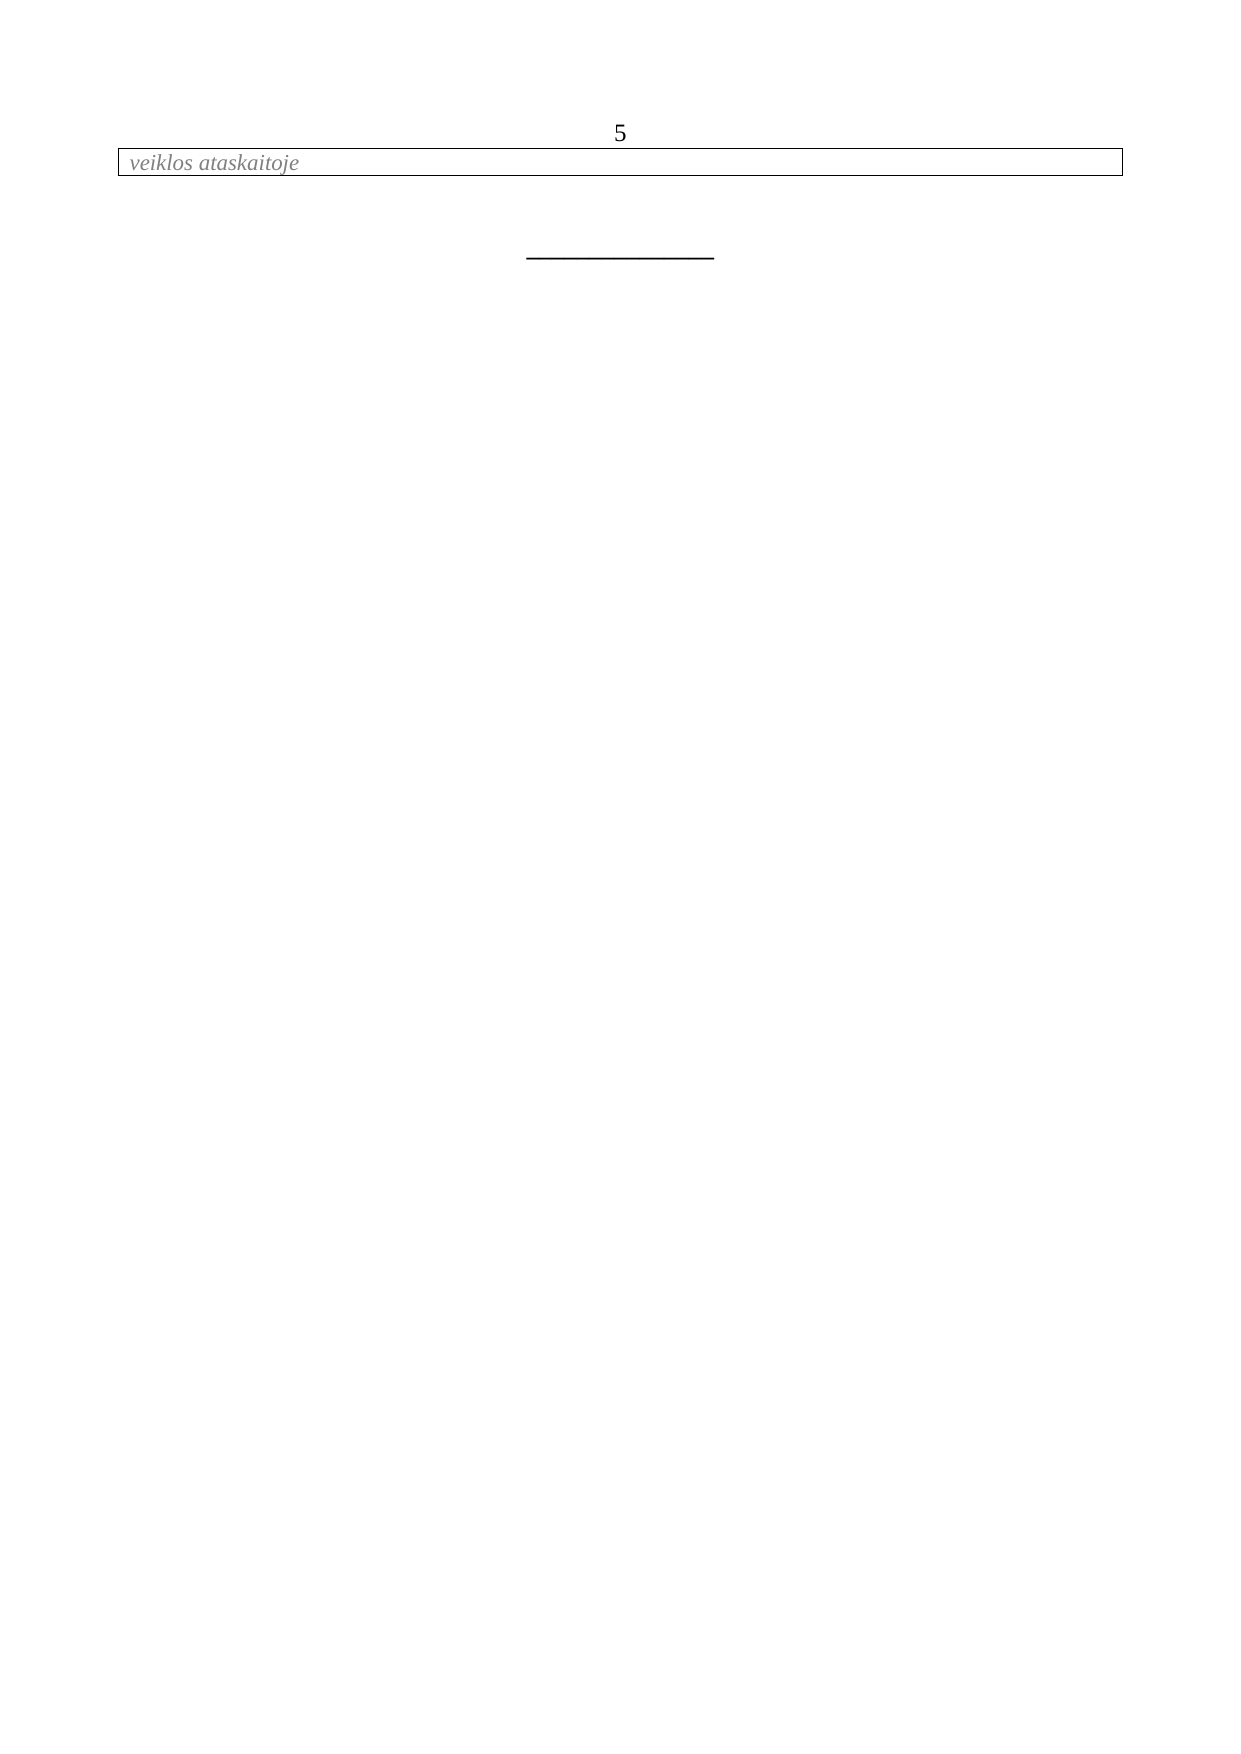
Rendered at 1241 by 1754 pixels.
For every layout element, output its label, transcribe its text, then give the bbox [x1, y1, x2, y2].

table_cell veiklos ataskaitoje [119, 149, 1122, 175]
text _______________ [118, 233, 1122, 262]
